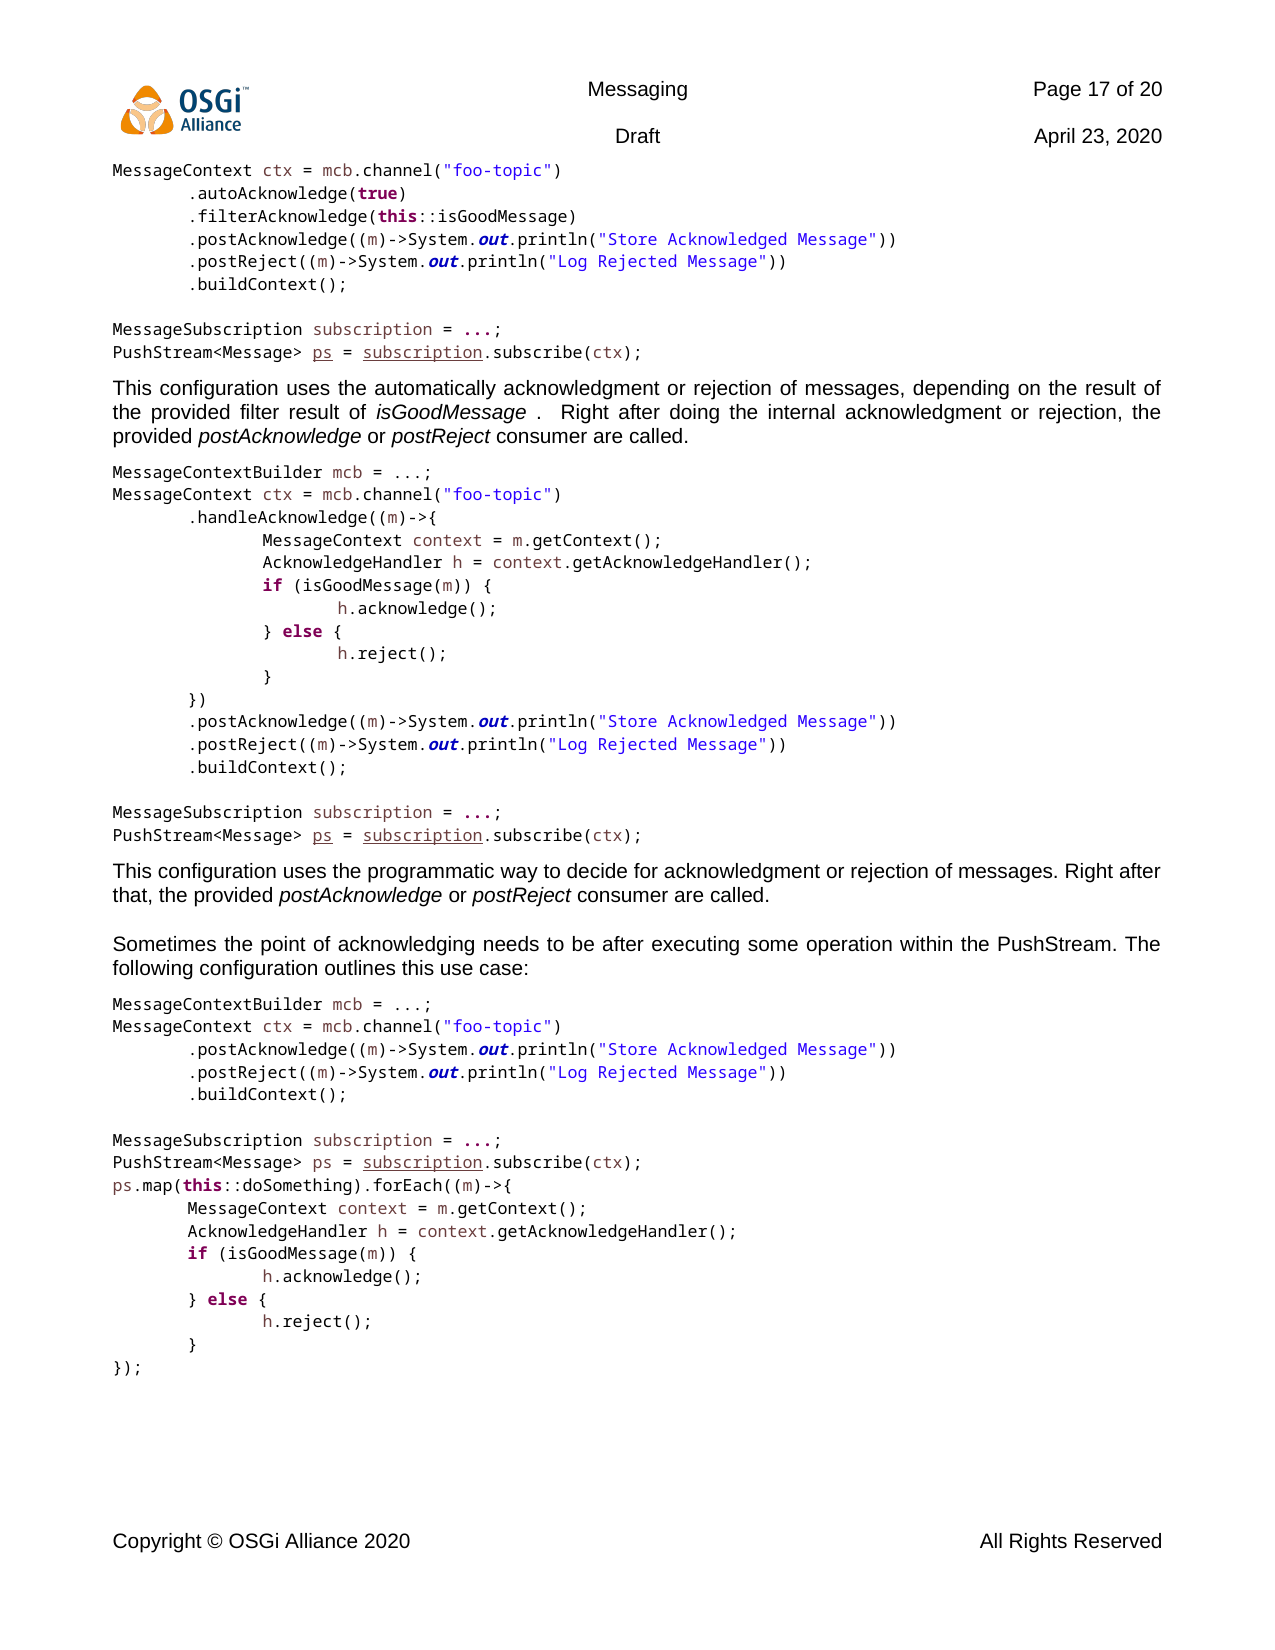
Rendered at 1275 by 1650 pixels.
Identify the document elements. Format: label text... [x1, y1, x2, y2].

text .buildContext(); [112, 272, 1162, 295]
text .postAcknowledge((m)->System.out.println("Store Acknowledged Message")) [112, 710, 1162, 733]
text This configuration uses the programmatic way to decide for acknowledgment or rejection of messages. Right after that, the provided postAcknowledge or postReject consumer are called. [112, 859, 1162, 907]
text PushStream<Message> ps = subscription.subscribe(ctx); [112, 1151, 1162, 1174]
text } [112, 1333, 1162, 1355]
text PushStream<Message> ps = subscription.subscribe(ctx); [112, 341, 1162, 363]
text .buildContext(); [112, 755, 1162, 778]
text .postReject((m)->System.out.println("Log Rejected Message")) [112, 250, 1162, 272]
text MessageSubscription subscription = ...; [112, 318, 1162, 341]
text } else { [112, 619, 1162, 642]
text h.reject(); [112, 642, 1162, 664]
text .postReject((m)->System.out.println("Log Rejected Message")) [112, 733, 1162, 755]
text .postReject((m)->System.out.println("Log Rejected Message")) [112, 1060, 1162, 1083]
text MessageContext context = m.getContext(); [112, 1196, 1162, 1219]
text .handleAcknowledge((m)->{ [112, 506, 1162, 528]
text .postAcknowledge((m)->System.out.println("Store Acknowledged Message")) [112, 227, 1162, 250]
text if (isGoodMessage(m)) { [112, 1242, 1162, 1264]
text AcknowledgeHandler h = context.getAcknowledgeHandler(); [112, 551, 1162, 574]
text PushStream<Message> ps = subscription.subscribe(ctx); [112, 823, 1162, 846]
text MessageContext ctx = mcb.channel("foo-topic") [112, 483, 1162, 506]
text }) [112, 687, 1162, 710]
text h.acknowledge(); [112, 1264, 1162, 1287]
text AcknowledgeHandler h = context.getAcknowledgeHandler(); [112, 1219, 1162, 1242]
text } [112, 664, 1162, 687]
text .filterAcknowledge(this::isGoodMessage) [112, 204, 1162, 227]
text Sometimes the point of acknowledging needs to be after executing some operation within the PushStream. The following configuration outlines this use case: [112, 932, 1162, 979]
picture [113, 78, 257, 142]
text .buildContext(); [112, 1083, 1162, 1106]
text .autoAcknowledge(true) [112, 182, 1162, 204]
text h.reject(); [112, 1310, 1162, 1333]
text MessageSubscription subscription = ...; [112, 1128, 1162, 1151]
text }); [112, 1355, 1162, 1378]
text if (isGoodMessage(m)) { [112, 574, 1162, 596]
text MessageContextBuilder mcb = ...; [112, 460, 1162, 483]
text MessageSubscription subscription = ...; [112, 801, 1162, 823]
text This configuration uses the automatically acknowledgment or rejection of messages, depending on the result of the provided filter result of isGoodMessage . Right after doing the internal acknowledgment or rejection, the provided postAcknowledge or postReject consumer are called. [112, 376, 1162, 448]
text MessageContext context = m.getContext(); [112, 528, 1162, 551]
text ps.map(this::doSomething).forEach((m)->{ [112, 1174, 1162, 1196]
text } else { [112, 1287, 1162, 1310]
text MessageContextBuilder mcb = ...; [112, 992, 1162, 1015]
text MessageContext ctx = mcb.channel("foo-topic") [112, 1015, 1162, 1037]
text MessageContext ctx = mcb.channel("foo-topic") [112, 159, 1162, 182]
text h.acknowledge(); [112, 596, 1162, 619]
text .postAcknowledge((m)->System.out.println("Store Acknowledged Message")) [112, 1037, 1162, 1060]
